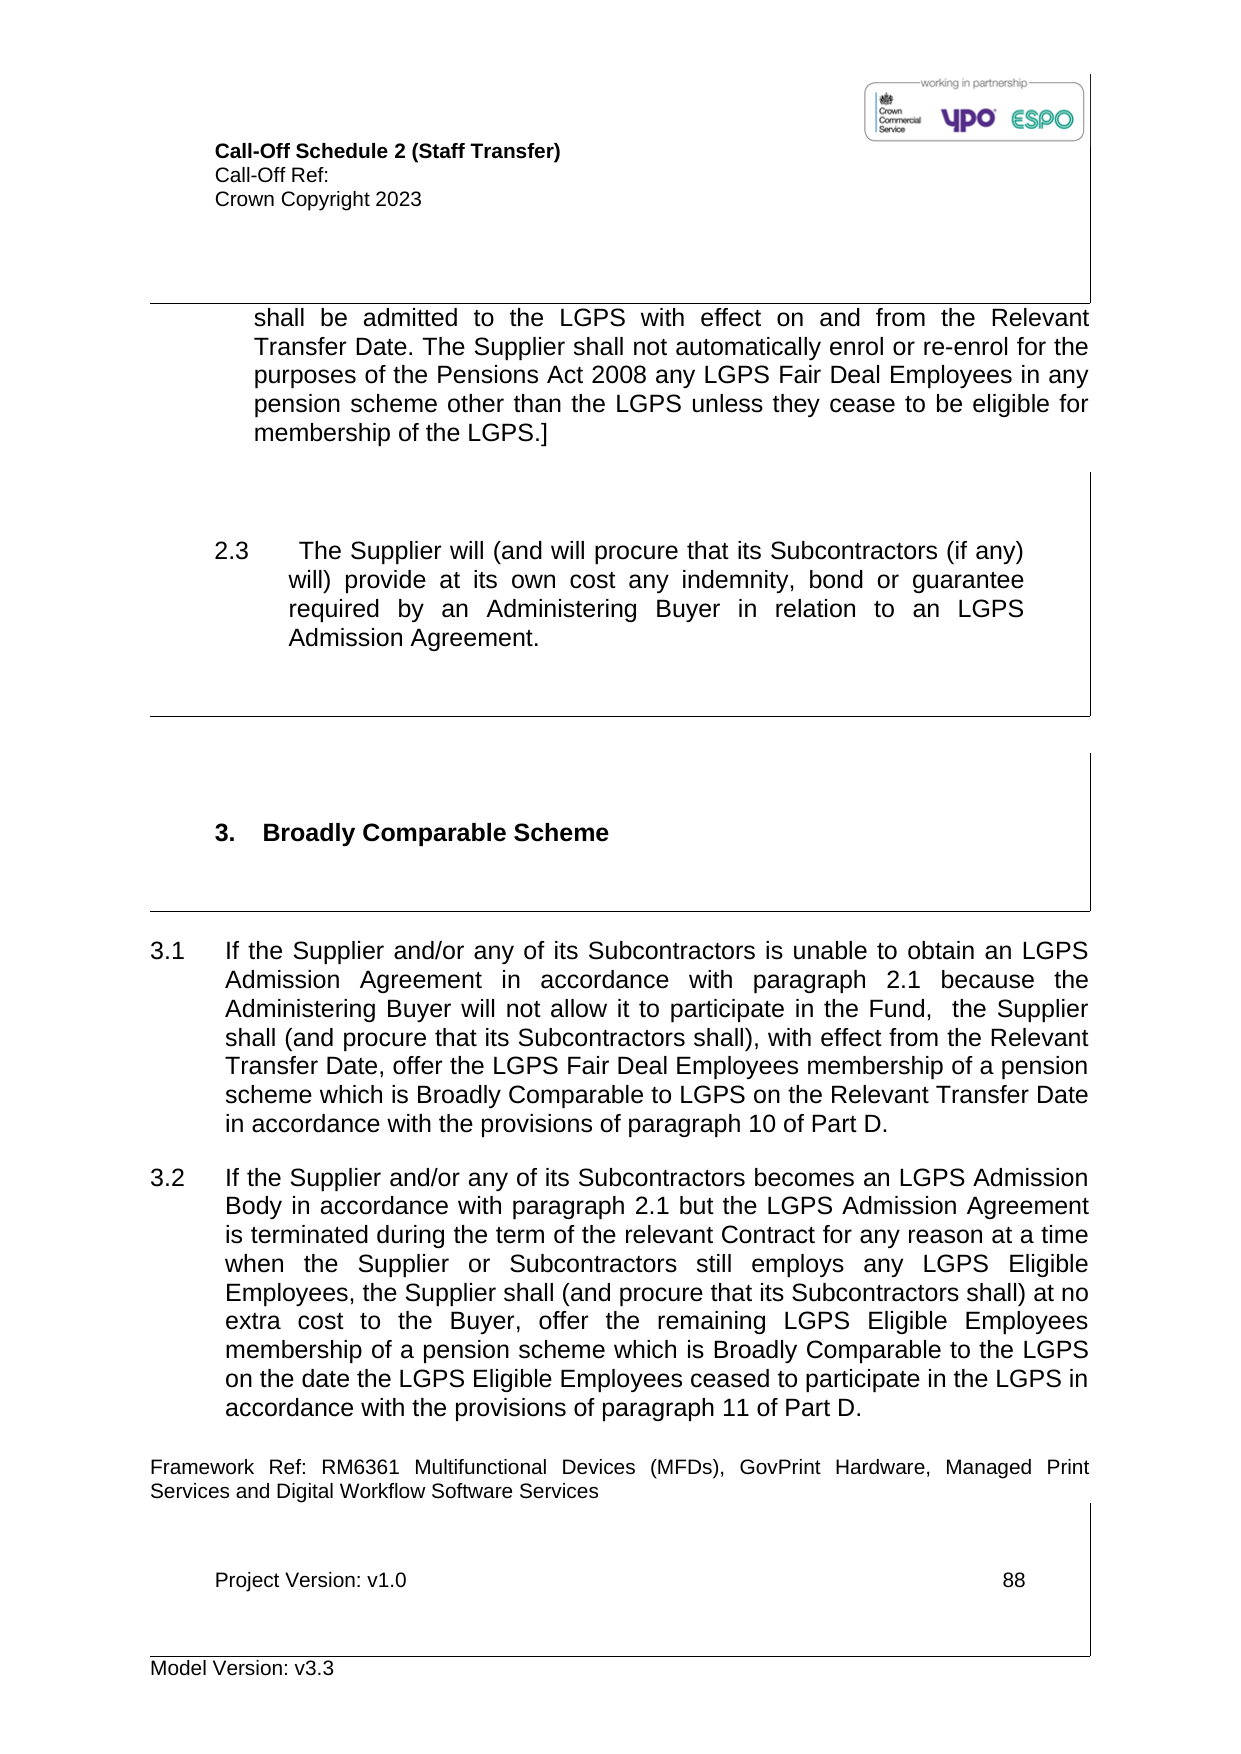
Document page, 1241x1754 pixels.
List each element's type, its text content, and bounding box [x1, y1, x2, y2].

text shall be admitted to the LGPS with effect on and from the Relevant Transfer Date. The Supplier shall not automatically enrol or re-enrol for the purposes of the Pensions Act 2008 any LGPS Fair Deal Employees in any pension scheme other than the LGPS unless they cease to be eligible for membership of the LGPS.] [253, 303, 1090, 447]
subtitle 3.2 If the Supplier and/or any of its Subcontractors becomes an LGPS Admission Body in accordance with paragraph 2.1 but the LGPS Admission Agreement is terminated during the term of the relevant Contract for any reason at a time when the Supplier or Subcontractors still employs any LGPS Eligible Employees, the Supplier shall (and procure that its Subcontractors shall) at no extra cost to the Buyer, offer the remaining LGPS Eligible Employees membership of a pension scheme which is Broadly Comparable to the LGPS on the date the LGPS Eligible Employees ceased to participate in the LGPS in accordance with the provisions of paragraph 11 of Part D. [150, 1162, 1090, 1421]
list The Supplier will (and will procure that its Subcontractors (if any) will) provide at its own cost any indemnity, bond or guarantee required by an Administering Buyer in relation to an LGPS Admission Agreement. [149, 472, 1090, 716]
list Broadly Comparable Scheme [150, 753, 1090, 911]
subtitle 3.1 If the Supplier and/or any of its Subcontractors is unable to obtain an LGPS Admission Agreement in accordance with paragraph 2.1 because the Administering Buyer will not allow it to participate in the Fund, the Supplier shall (and procure that its Subcontractors shall), with effect from the Relevant Transfer Date, offer the LGPS Fair Deal Employees membership of a pension scheme which is Broadly Comparable to LGPS on the Relevant Transfer Date in accordance with the provisions of paragraph 10 of Part D. [150, 936, 1090, 1137]
